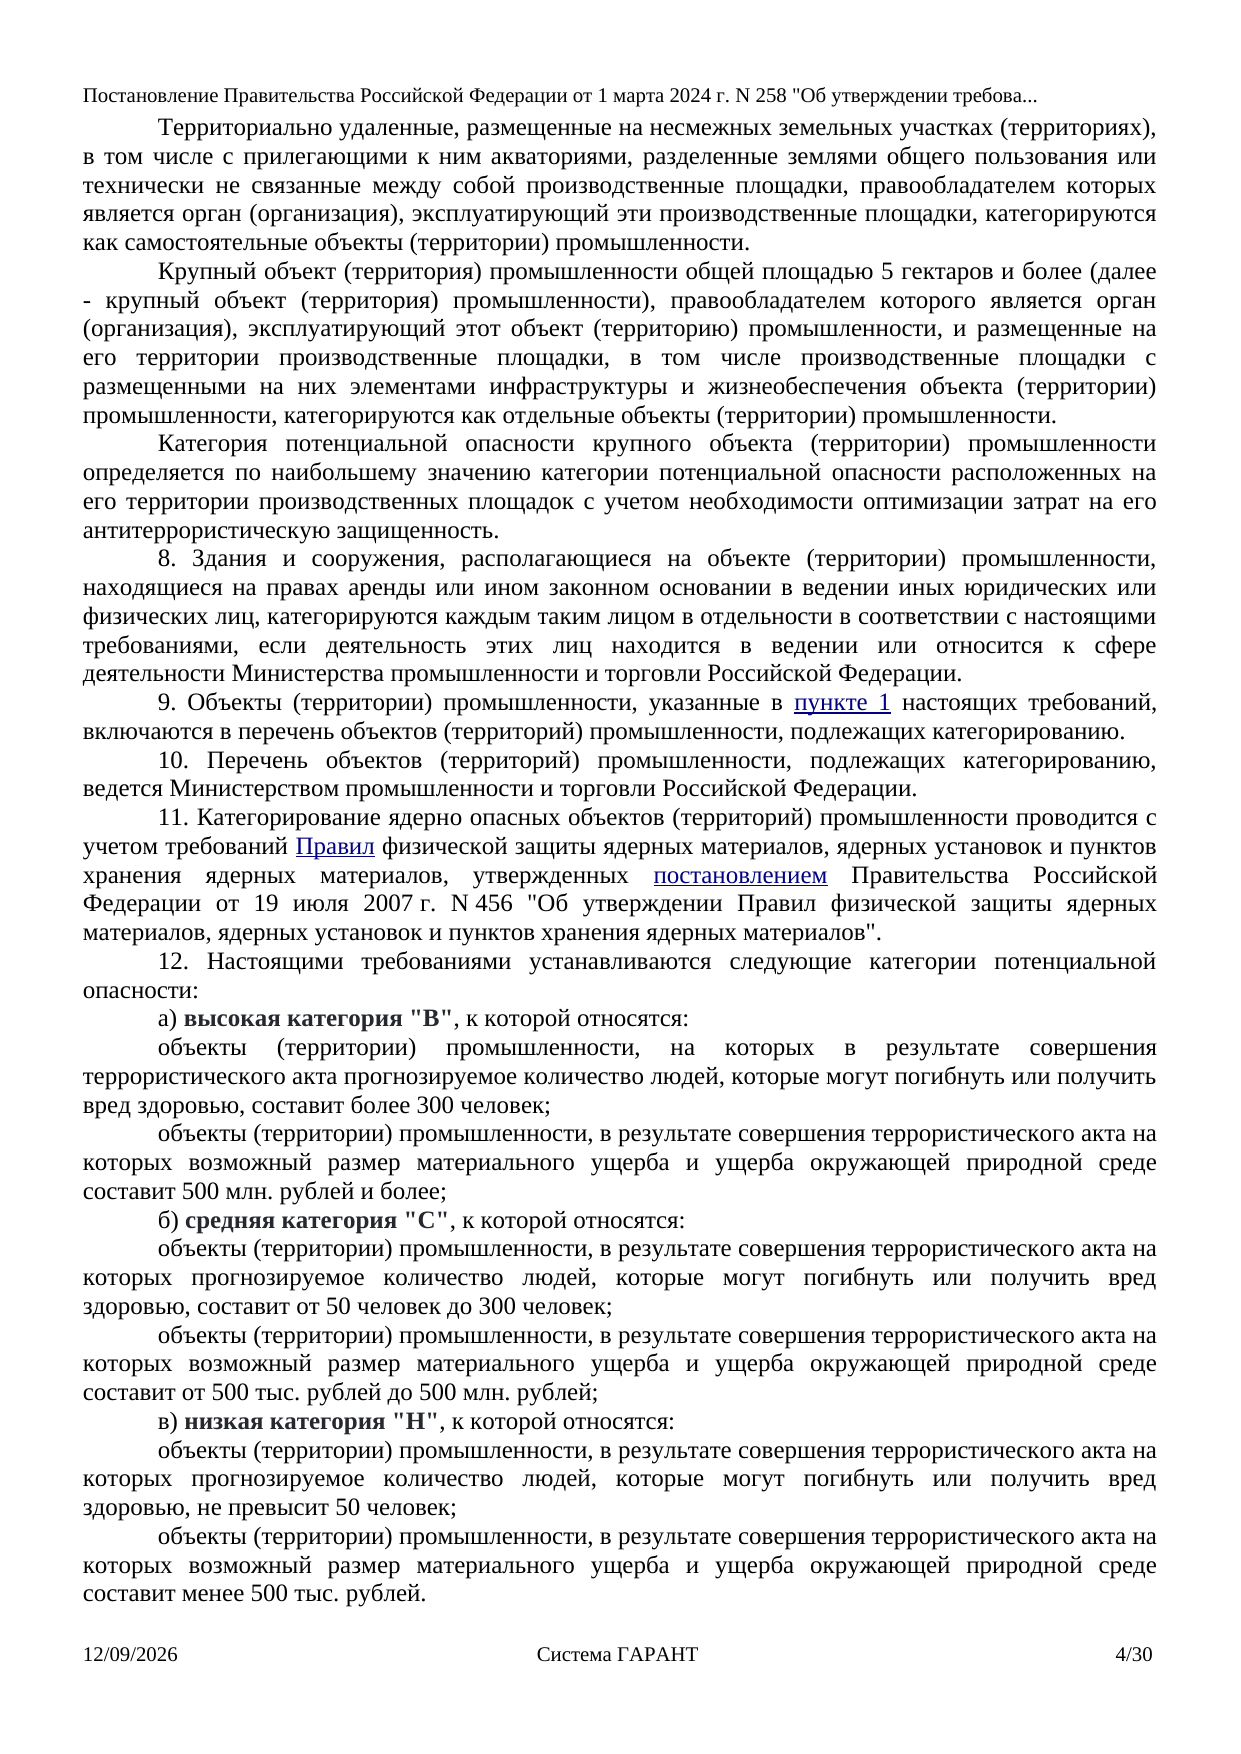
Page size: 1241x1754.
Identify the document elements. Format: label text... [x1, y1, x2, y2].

text объекты (территории) промышленности, в результате совершения террористического акта на которых прогнозируемое количество людей, которые могут погибнуть или получить вред здоровью, не превысит 50 человек; [83, 1435, 1157, 1521]
text 8. Здания и сооружения, располагающиеся на объекте (территории) промышленности, находящиеся на правах аренды или ином законном основании в ведении иных юридических или физических лиц, категорируются каждым таким лицом в отдельности в соответствии с настоящими требованиями, если деятельность этих лиц находится в ведении или относится к сфере деятельности Министерства промышленности и торговли Российской Федерации. [83, 543, 1157, 687]
text в) низкая категория "Н", к которой относятся: [83, 1406, 1157, 1435]
text Территориально удаленные, размещенные на несмежных земельных участках (территориях), в том числе с прилегающими к ним акваториями, разделенные землями общего пользования или технически не связанные между собой производственные площадки, правообладателем которых является орган (организация), эксплуатирующий эти производственные площадки, категорируются как самостоятельные объекты (территории) промышленности. [83, 112, 1157, 256]
text объекты (территории) промышленности, в результате совершения террористического акта на которых возможный размер материального ущерба и ущерба окружающей природной среде составит от 500 тыс. рублей до 500 млн. рублей; [83, 1320, 1157, 1406]
text 10. Перечень объектов (территорий) промышленности, подлежащих категорированию, ведется Министерством промышленности и торговли Российской Федерации. [83, 745, 1157, 802]
text объекты (территории) промышленности, в результате совершения террористического акта на которых возможный размер материального ущерба и ущерба окружающей природной среде составит 500 млн. рублей и более; [83, 1118, 1157, 1205]
text 12. Настоящими требованиями устанавливаются следующие категории потенциальной опасности: [83, 946, 1157, 1003]
text 11. Категорирование ядерно опасных объектов (территорий) промышленности проводится с учетом требований Правил физической защиты ядерных материалов, ядерных установок и пунктов хранения ядерных материалов, утвержденных постановлением Правительства Российской Федерации от 19 июля 2007 г. N 456 "Об утверждении Правил физической защиты ядерных материалов, ядерных установок и пунктов хранения ядерных материалов". [83, 802, 1157, 946]
text объекты (территории) промышленности, в результате совершения террористического акта на которых прогнозируемое количество людей, которые могут погибнуть или получить вред здоровью, составит от 50 человек до 300 человек; [83, 1233, 1157, 1320]
text Категория потенциальной опасности крупного объекта (территории) промышленности определяется по наибольшему значению категории потенциальной опасности расположенных на его территории производственных площадок с учетом необходимости оптимизации затрат на его антитеррористическую защищенность. [83, 428, 1157, 543]
text объекты (территории) промышленности, в результате совершения террористического акта на которых возможный размер материального ущерба и ущерба окружающей природной среде составит менее 500 тыс. рублей. [83, 1521, 1157, 1607]
text объекты (территории) промышленности, на которых в результате совершения террористического акта прогнозируемое количество людей, которые могут погибнуть или получить вред здоровью, составит более 300 человек; [83, 1032, 1157, 1118]
text а) высокая категория "В", к которой относятся: [83, 1003, 1157, 1032]
text 9. Объекты (территории) промышленности, указанные в пункте 1 настоящих требований, включаются в перечень объектов (территорий) промышленности, подлежащих категорированию. [83, 687, 1157, 745]
text б) средняя категория "С", к которой относятся: [83, 1205, 1157, 1233]
text Крупный объект (территория) промышленности общей площадью 5 гектаров и более (далее - крупный объект (территория) промышленности), правообладателем которого является орган (организация), эксплуатирующий этот объект (территорию) промышленности, и размещенные на его территории производственные площадки, в том числе производственные площадки с размещенными на них элементами инфраструктуры и жизнеобеспечения объекта (территории) промышленности, категорируются как отдельные объекты (территории) промышленности. [83, 256, 1157, 428]
